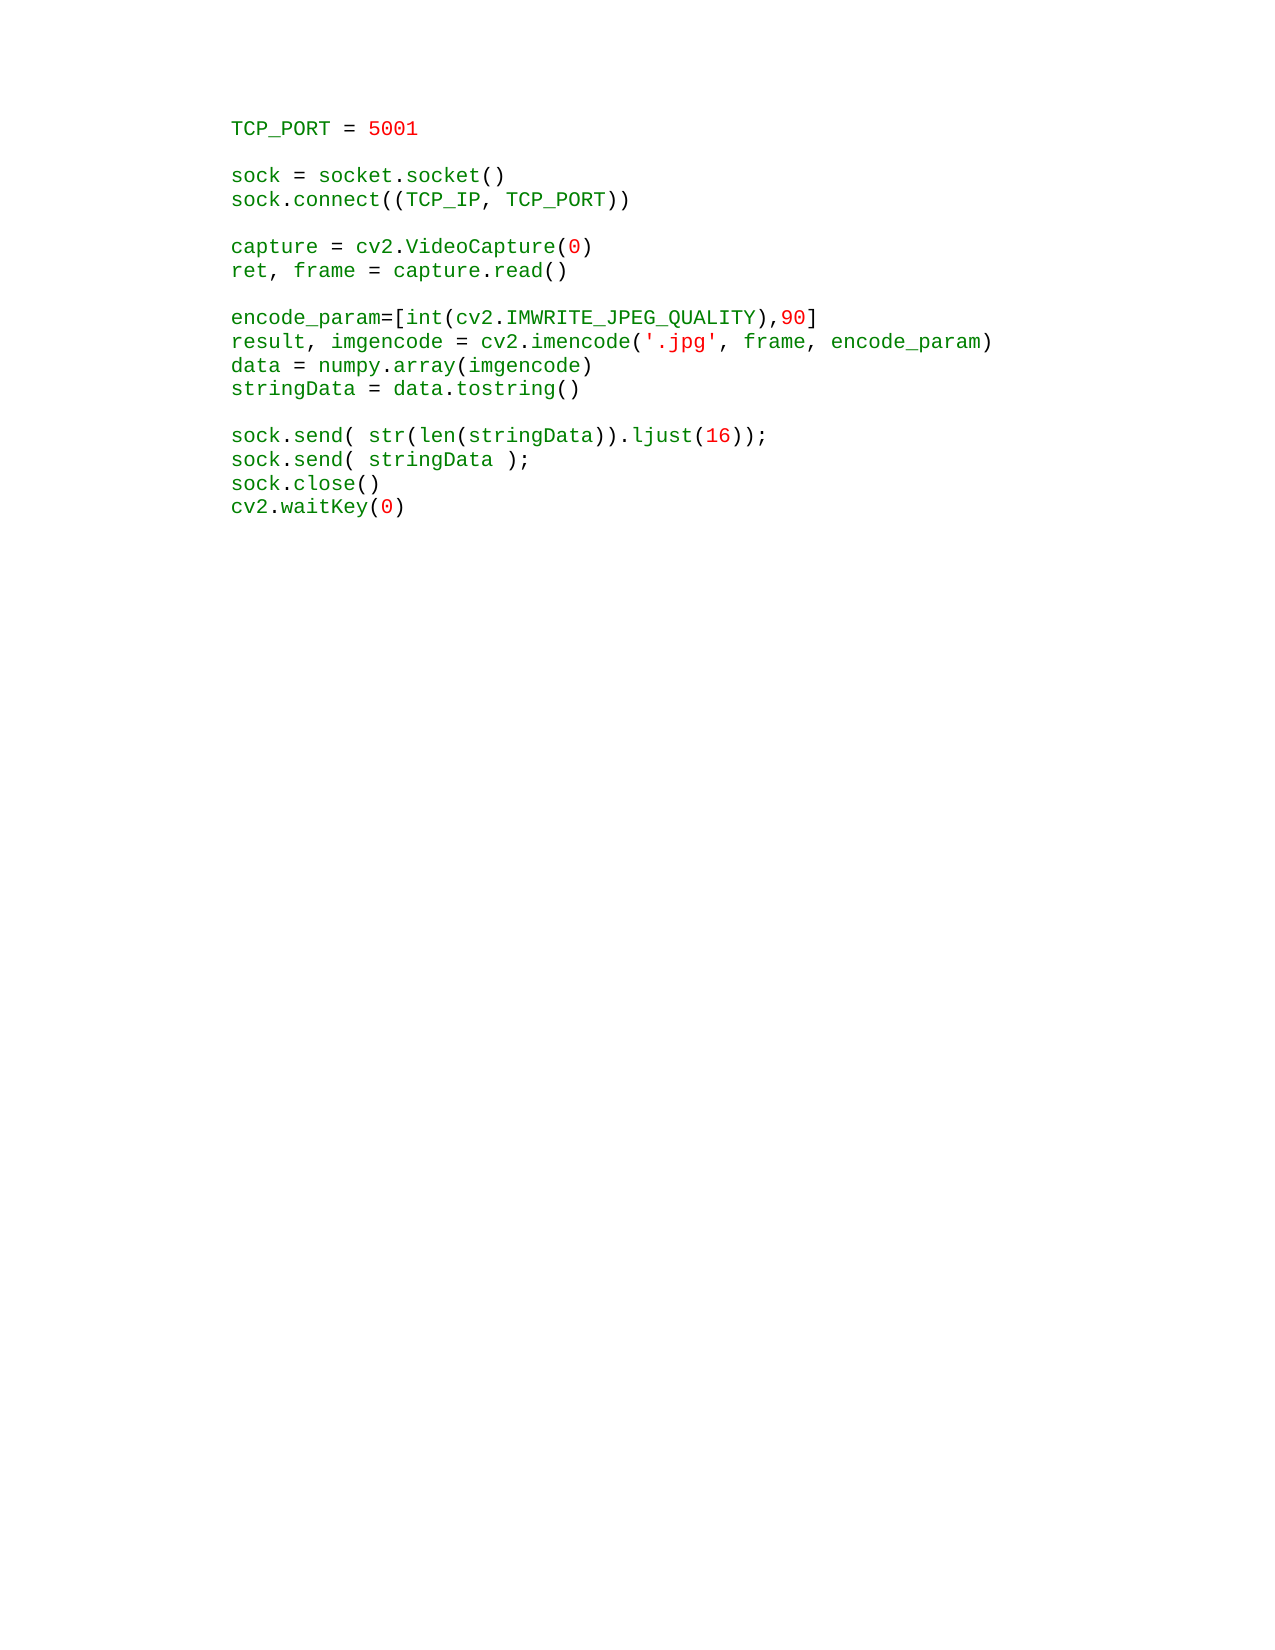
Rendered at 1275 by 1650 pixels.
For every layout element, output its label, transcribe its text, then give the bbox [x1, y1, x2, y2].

text stringData = data.tostring() [231, 378, 1157, 402]
text sock.send( stringData ); [231, 449, 1157, 473]
text sock.close() [231, 473, 1157, 496]
text sock.send( str(len(stringData)).ljust(16)); [231, 426, 1157, 449]
text ret, frame = capture.read() [231, 260, 1157, 284]
text encode_param=[int(cv2.IMWRITE_JPEG_QUALITY),90] [231, 307, 1157, 331]
text data = numpy.array(imgencode) [231, 354, 1157, 378]
text capture = cv2.VideoCapture(0) [231, 236, 1157, 260]
text sock.connect((TCP_IP, TCP_PORT)) [231, 189, 1157, 213]
text sock = socket.socket() [231, 165, 1157, 189]
text result, imgencode = cv2.imencode('.jpg', frame, encode_param) [231, 331, 1157, 354]
text cv2.waitKey(0) [231, 496, 1157, 520]
text TCP_PORT = 5001 [231, 118, 1157, 142]
